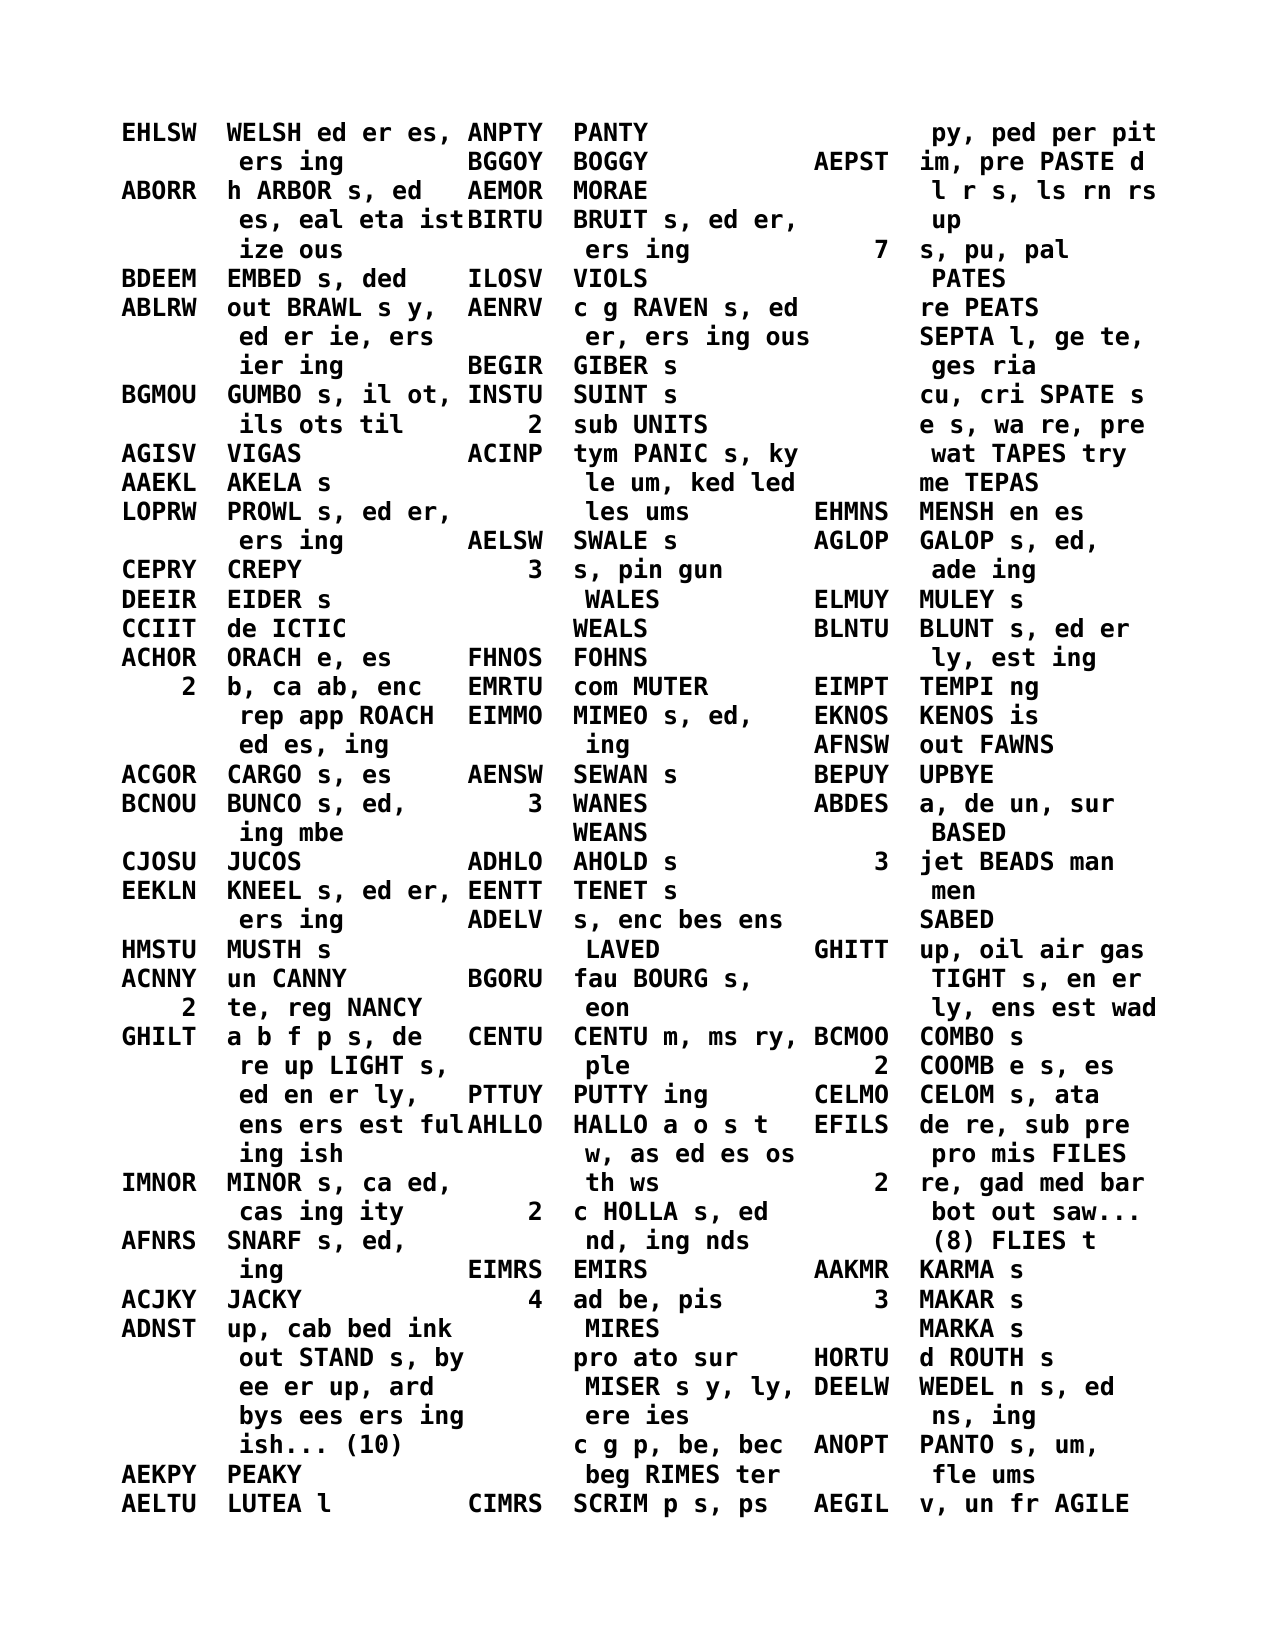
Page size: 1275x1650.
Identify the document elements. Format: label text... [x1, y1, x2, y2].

text c g p, be, bec beg RIMES ter [467, 1431, 811, 1489]
text EMRTU com MUTER [467, 672, 811, 701]
text EENTT TENET s [467, 876, 811, 906]
text HORTU d ROUTH s [814, 1343, 1157, 1372]
text EEKLN KNEEL s, ed er, ers ing [121, 876, 464, 935]
text BGORU fau BOURG s, eon [467, 964, 811, 1022]
text ABDES a, de un, sur BASED [814, 789, 1157, 847]
text 2 c HOLLA s, ed nd, ing nds [467, 1197, 811, 1256]
text ACINP tym PANIC s, ky le um, ked led les ums [467, 439, 811, 526]
text PTTUY PUTTY ing [467, 1081, 811, 1110]
text AFNSW out FAWNS [814, 731, 1157, 760]
text ANPTY PANTY [467, 118, 811, 147]
text CELMO CELOM s, ata [814, 1081, 1157, 1110]
text 2 re, gad med bar bot out saw... (8) FLIES t [814, 1168, 1157, 1256]
text 4 ad be, pis MIRES [467, 1285, 811, 1343]
text AELSW SWALE s [467, 526, 811, 556]
text SEPTA l, ge te, ges ria [814, 322, 1157, 381]
text AFNRS SNARF s, ed, ing [121, 1226, 464, 1285]
text 3 MAKAR s [814, 1285, 1157, 1314]
text BCMOO COMBO s [814, 1022, 1157, 1051]
text BCNOU BUNCO s, ed, ing mbe [121, 789, 464, 847]
text ABORR h ARBOR s, ed es, eal eta ist ize ous [121, 176, 464, 264]
text ELMUY MULEY s [814, 585, 1157, 614]
text CEPRY CREPY [121, 556, 464, 585]
text MARKA s [814, 1314, 1157, 1343]
text EKNOS KENOS is [814, 701, 1157, 731]
text pro ato sur MISER s y, ly, ere ies [467, 1343, 811, 1431]
text 3 jet BEADS man men [814, 847, 1157, 906]
text AEGIL v, un fr AGILE [814, 1489, 1157, 1518]
text BLNTU BLUNT s, ed er ly, est ing [814, 614, 1157, 672]
text 2 sub UNITS [467, 410, 811, 439]
text CJOSU JUCOS [121, 847, 464, 876]
text GHITT up, oil air gas TIGHT s, en er ly, ens est wad [814, 935, 1157, 1022]
text ACHOR ORACH e, es [121, 643, 464, 672]
text AGISV VIGAS [121, 439, 464, 468]
text me TEPAS [814, 468, 1157, 497]
text AHLLO HALLO a o s t w, as ed es os th ws [467, 1110, 811, 1197]
text cu, cri SPATE s [814, 381, 1157, 410]
text EIMMO MIMEO s, ed, ing [467, 701, 811, 760]
text GHILT a b f p s, de re up LIGHT s, ed en er ly, ens ers est ful ing ish [121, 1022, 464, 1168]
text ACGOR CARGO s, es [121, 760, 464, 789]
text AENSW SEWAN s [467, 760, 811, 789]
text AELTU LUTEA l [121, 1489, 464, 1518]
text ADNST up, cab bed ink out STAND s, by ee er up, ard bys ees ers ing ish... (10) [121, 1314, 464, 1460]
text FHNOS FOHNS [467, 643, 811, 672]
text EIMRS EMIRS [467, 1256, 811, 1285]
text DEELW WEDEL n s, ed ns, ing [814, 1372, 1157, 1431]
text AAEKL AKELA s [121, 468, 464, 497]
text re PEATS [814, 293, 1157, 322]
text ADHLO AHOLD s [467, 847, 811, 876]
text BGMOU GUMBO s, il ot, ils ots til [121, 381, 464, 439]
text 3 WANES [467, 789, 811, 818]
text AGLOP GALOP s, ed, ade ing [814, 526, 1157, 585]
text AEMOR MORAE [467, 176, 811, 206]
text BGGOY BOGGY [467, 147, 811, 176]
text AEPST im, pre PASTE d l r s, ls rn rs up [814, 147, 1157, 235]
text EHMNS MENSH en es [814, 497, 1157, 526]
text BIRTU BRUIT s, ed er, ers ing [467, 206, 811, 264]
text AENRV c g RAVEN s, ed er, ers ing ous [467, 293, 811, 351]
text EIMPT TEMPI ng [814, 672, 1157, 701]
text HMSTU MUSTH s [121, 935, 464, 964]
text EHLSW WELSH ed er es, ers ing [121, 118, 464, 176]
text INSTU SUINT s [467, 381, 811, 410]
text py, ped per pit [814, 118, 1157, 147]
text DEEIR EIDER s [121, 585, 464, 614]
text 7 s, pu, pal PATES [814, 235, 1157, 293]
text IMNOR MINOR s, ca ed, cas ing ity [121, 1168, 464, 1226]
text CENTU CENTU m, ms ry, ple [467, 1022, 811, 1081]
text e s, wa re, pre wat TAPES try [814, 410, 1157, 468]
text EFILS de re, sub pre pro mis FILES [814, 1110, 1157, 1168]
text 2 te, reg NANCY [121, 993, 464, 1022]
text ADELV s, enc bes ens LAVED [467, 906, 811, 964]
text AAKMR KARMA s [814, 1256, 1157, 1285]
text SABED [814, 906, 1157, 935]
text ILOSV VIOLS [467, 264, 811, 293]
text BEGIR GIBER s [467, 351, 811, 381]
text CIMRS SCRIM p s, ps [467, 1489, 811, 1518]
text WEANS [467, 818, 811, 847]
text BDEEM EMBED s, ded [121, 264, 464, 293]
text 2 b, ca ab, enc rep app ROACH ed es, ing [121, 672, 464, 760]
text ANOPT PANTO s, um, fle ums [814, 1431, 1157, 1489]
text ACNNY un CANNY [121, 964, 464, 993]
text 3 s, pin gun WALES [467, 556, 811, 614]
text BEPUY UPBYE [814, 760, 1157, 789]
text WEALS [467, 614, 811, 643]
text 2 COOMB e s, es [814, 1051, 1157, 1081]
text LOPRW PROWL s, ed er, ers ing [121, 497, 464, 556]
text CCIIT de ICTIC [121, 614, 464, 643]
text AEKPY PEAKY [121, 1460, 464, 1489]
text ACJKY JACKY [121, 1285, 464, 1314]
text ABLRW out BRAWL s y, ed er ie, ers ier ing [121, 293, 464, 381]
